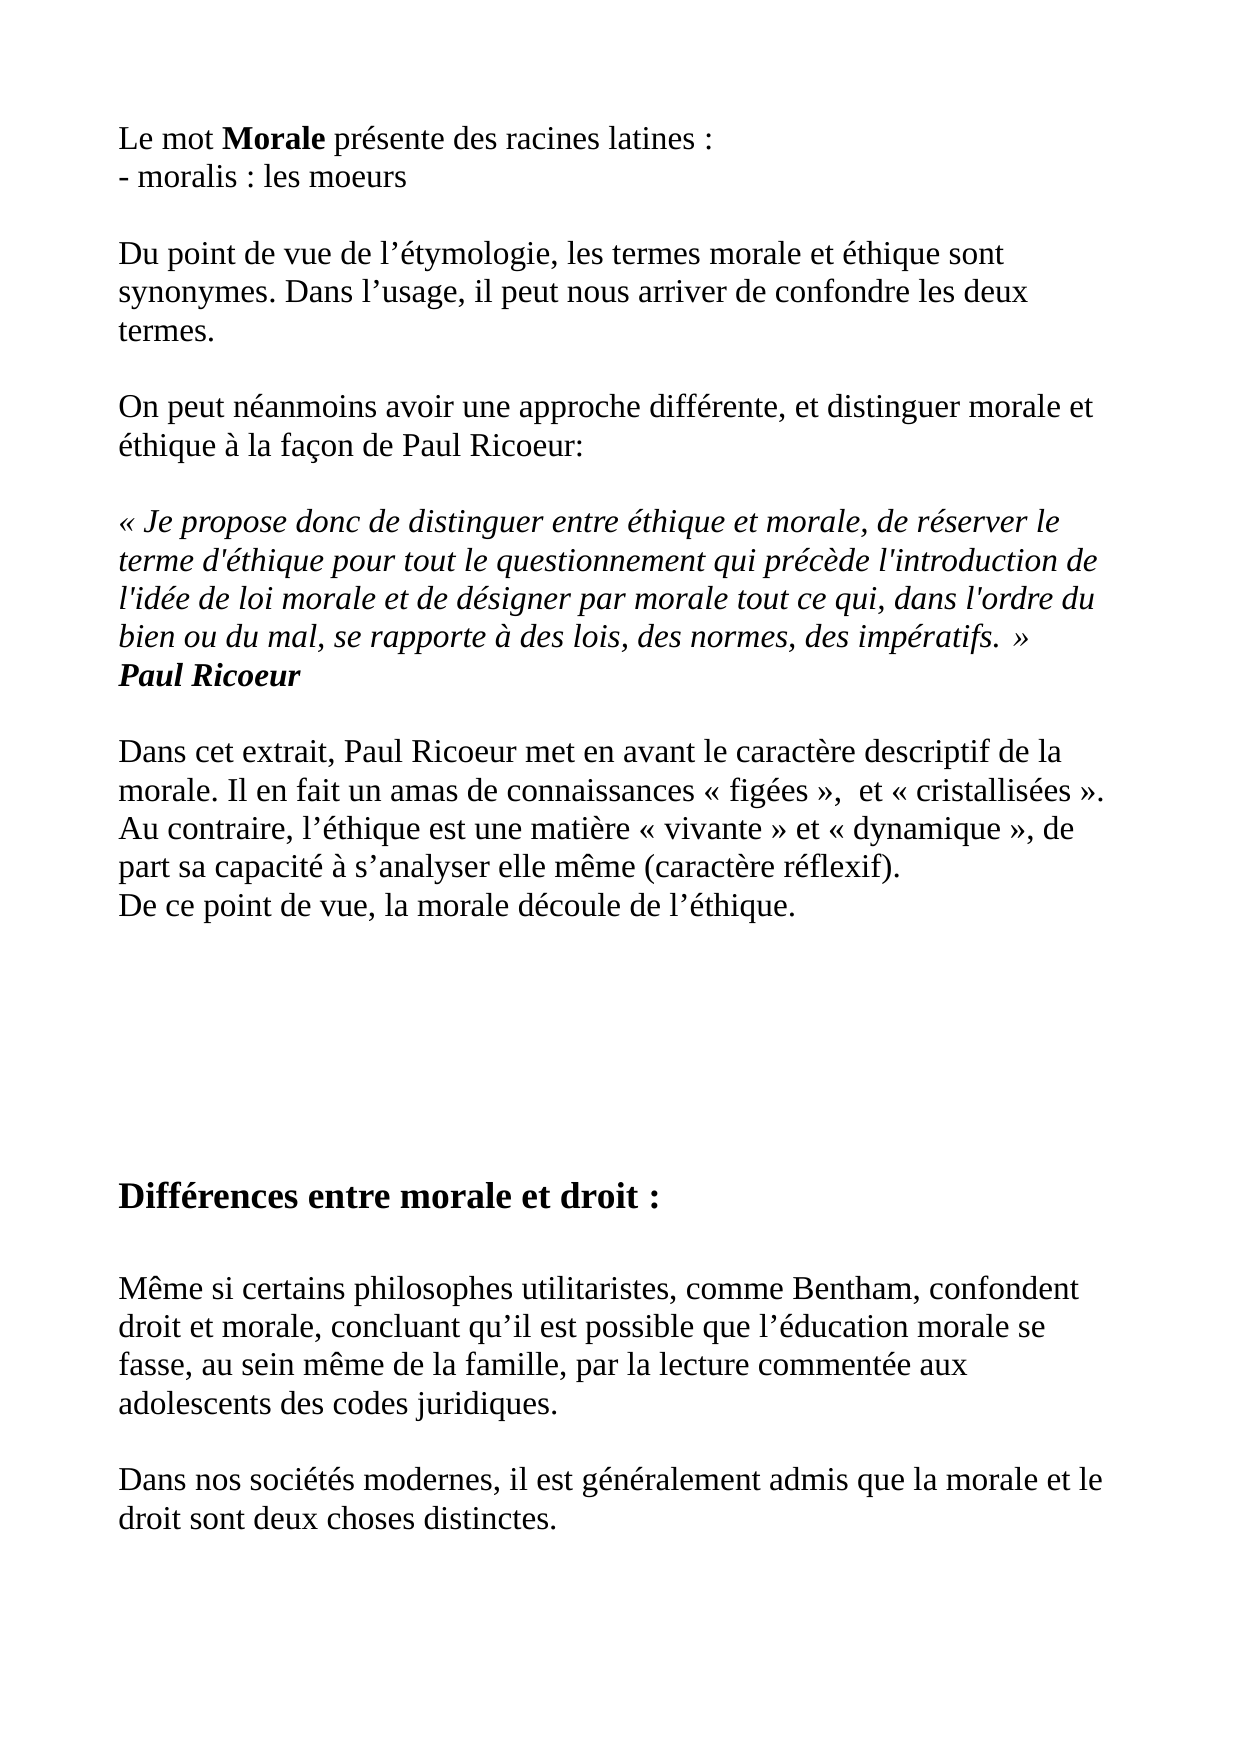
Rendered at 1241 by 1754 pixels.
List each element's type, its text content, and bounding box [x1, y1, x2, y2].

text De ce point de vue, la morale découle de l’éthique. [118, 885, 1122, 923]
text Dans cet extrait, Paul Ricoeur met en avant le caractère descriptif de la morale. Il en fait un amas de connaissances « figées », et « cristallisées ». [118, 731, 1122, 808]
text Même si certains philosophes utilitaristes, comme Bentham, confondent droit et morale, concluant qu’il est possible que l’éducation morale se fasse, au sein même de la famille, par la lecture commentée aux adolescents des codes juridiques. [118, 1268, 1122, 1421]
text On peut néanmoins avoir une approche différente, et distinguer morale et éthique à la façon de Paul Ricoeur: [118, 386, 1122, 463]
text Le mot Morale présente des racines latines : [118, 118, 1122, 156]
subtitle Différences entre morale et droit : [118, 1174, 1122, 1217]
text Du point de vue de l’étymologie, les termes morale et éthique sont synonymes. Dans l’usage, il peut nous arriver de confondre les deux termes. [118, 233, 1122, 348]
text Paul Ricoeur [118, 655, 1122, 693]
text « Je propose donc de distinguer entre éthique et morale, de réserver le terme d'éthique pour tout le questionnement qui précède l'introduction de l'idée de loi morale et de désigner par morale tout ce qui, dans l'ordre du bien ou du mal, se rapporte à des lois, des normes, des impératifs. » [118, 501, 1122, 655]
text - moralis : les moeurs [118, 156, 1122, 195]
text Au contraire, l’éthique est une matière « vivante » et « dynamique », de part sa capacité à s’analyser elle même (caractère réflexif). [118, 808, 1122, 885]
text Dans nos sociétés modernes, il est généralement admis que la morale et le droit sont deux choses distinctes. [118, 1459, 1122, 1536]
